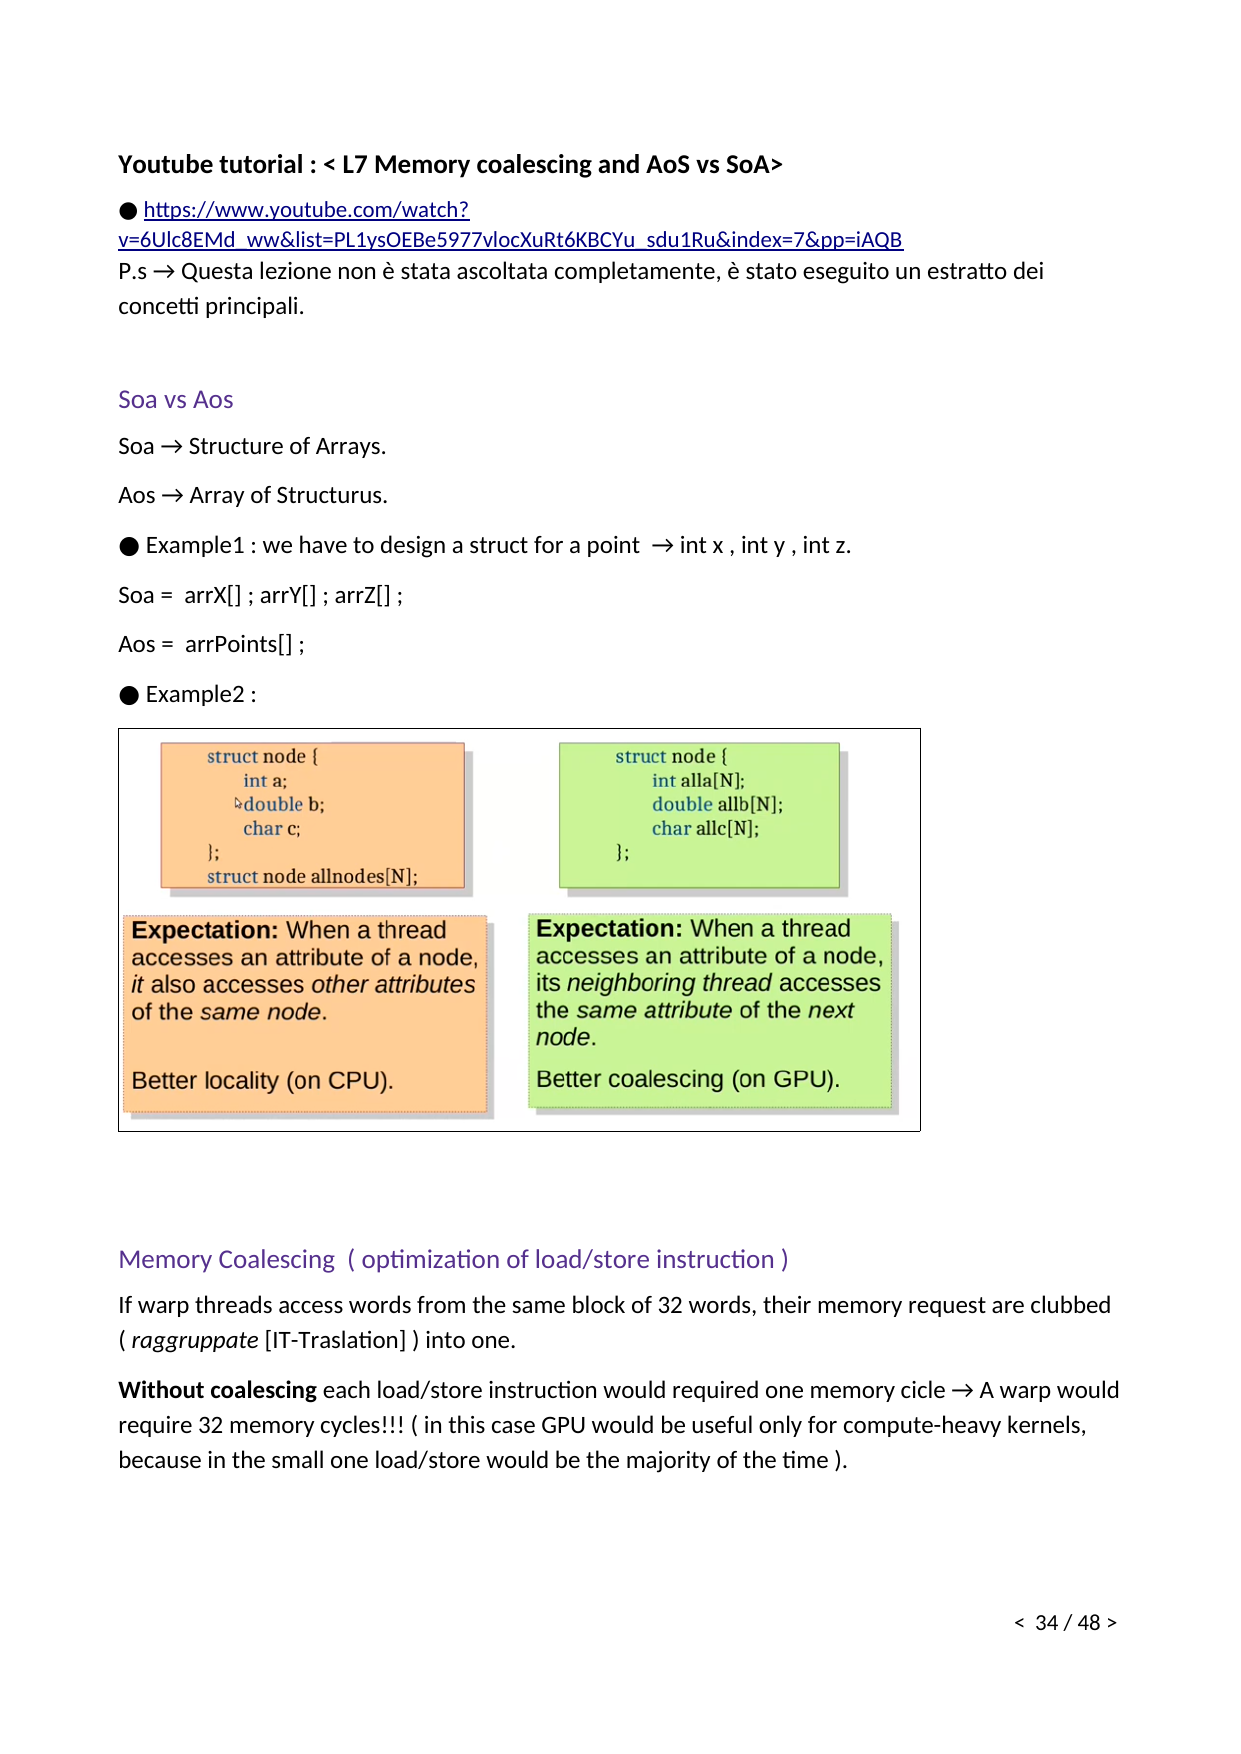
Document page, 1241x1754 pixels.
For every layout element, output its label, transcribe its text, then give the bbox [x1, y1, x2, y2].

text Without coalescing each load/store instruction would required one memory cicle → A warp would require 32 memory cycles!!! ( in this case GPU would be useful only for compute-heavy kernels, because in the small one load/store would be the majority of the time ). [118, 1374, 1122, 1475]
text Soa → Structure of Arrays. [118, 430, 1122, 461]
text Aos → Array of Structurus. [118, 479, 1122, 510]
subtitle Soa vs Aos [118, 382, 1122, 415]
subtitle Memory Coalescing ( optimization of load/store instruction ) [118, 1242, 1122, 1275]
text ● https://www.youtube.com/watch?v=6Ulc8EMd_ww&list=PL1ysOEBe5977vlocXuRt6KBCYu_sdu1Ru&index=7&pp=iAQB [118, 195, 1122, 253]
text P.s → Questa lezione non è stata ascoltata completamente, è stato eseguito un estratto dei concetti principali. [118, 255, 1122, 321]
text Aos = arrPoints[] ; [118, 628, 1122, 659]
picture [121, 730, 917, 1128]
text ● Example2 : [118, 678, 1122, 708]
subtitle Youtube tutorial : < L7 Memory coalescing and AoS vs SoA> [118, 148, 1122, 181]
text If warp threads access words from the same block of 32 words, their memory request are clubbed ( raggruppate [IT-Traslation] ) into one. [118, 1290, 1122, 1355]
text ● Example1 : we have to design a struct for a point → int x , int y , int z. [118, 529, 1122, 560]
text Soa = arrX[] ; arrY[] ; arrZ[] ; [118, 579, 1122, 609]
